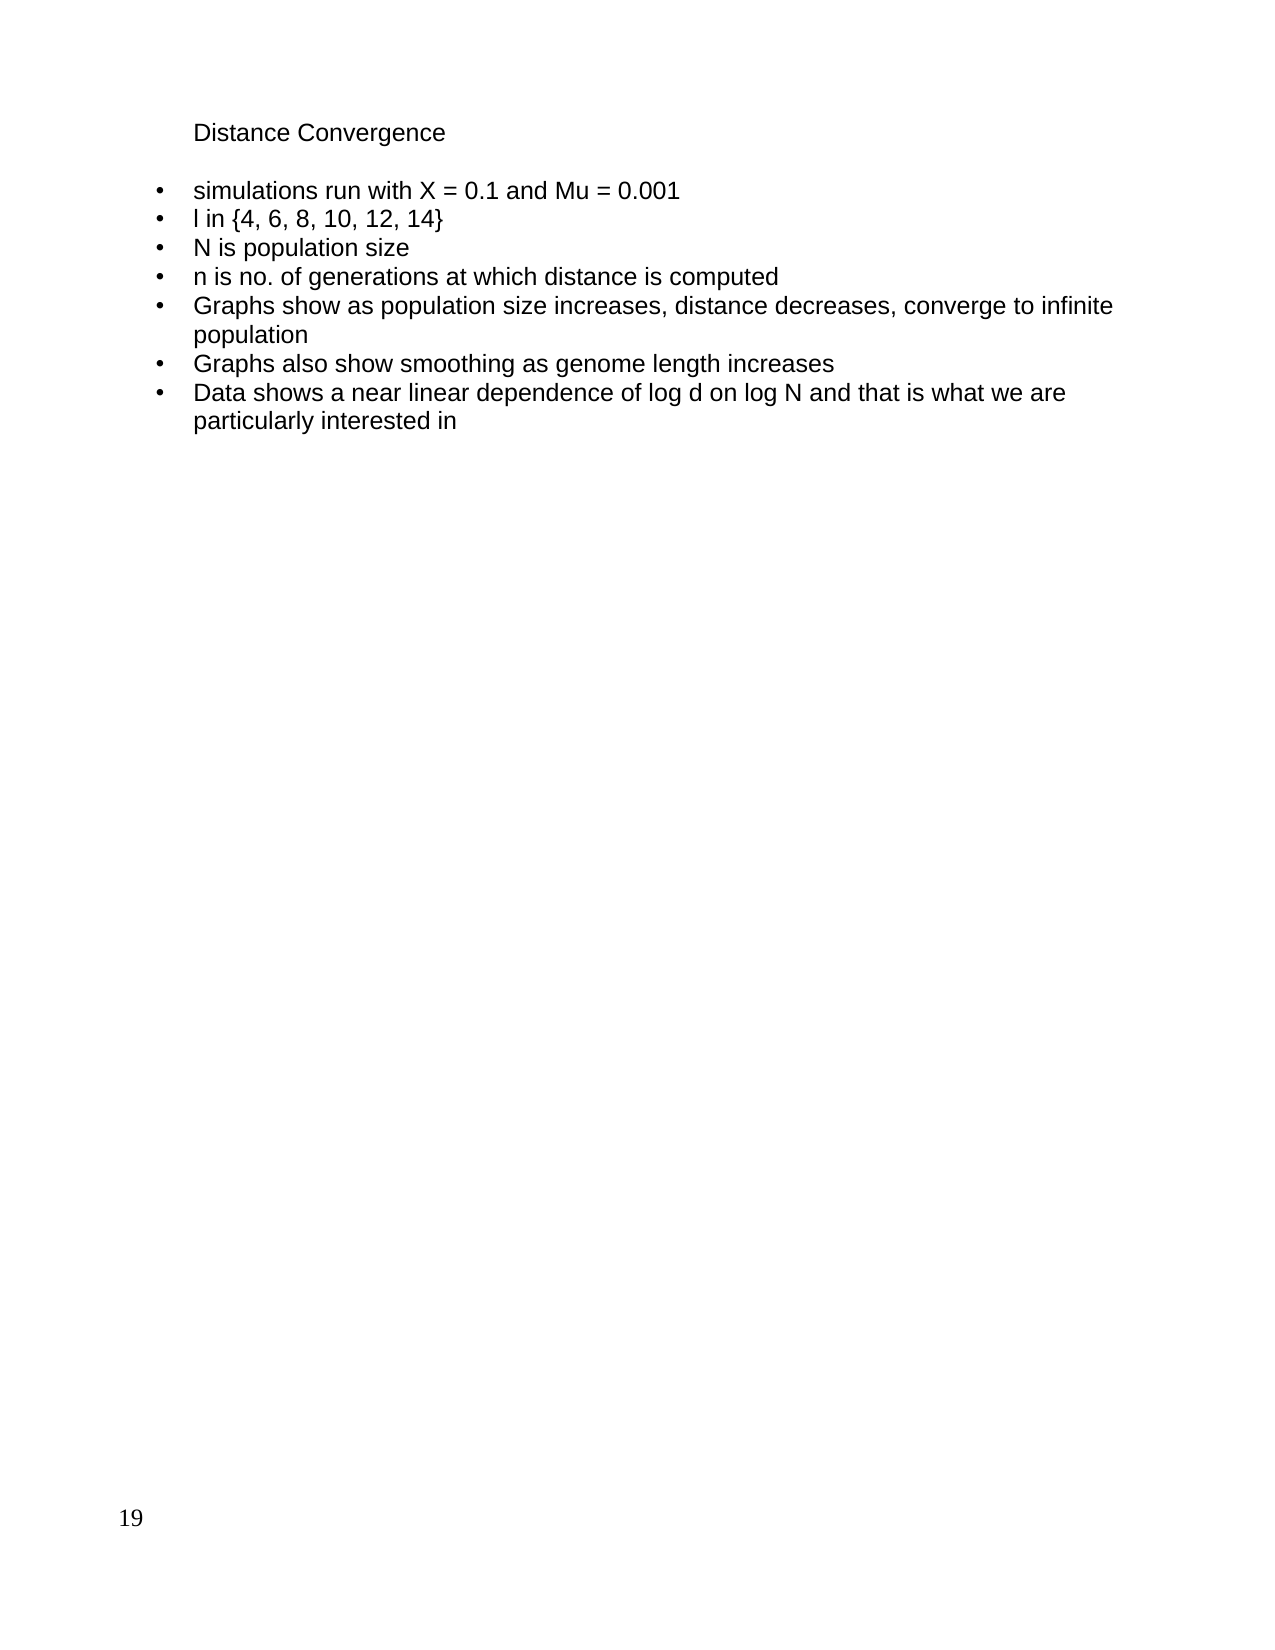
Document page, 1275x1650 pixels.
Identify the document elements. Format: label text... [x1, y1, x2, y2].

title Data shows a near linear dependence of log d on log N and that is what we are particularly interested in [156, 377, 1157, 435]
list N is population size [156, 233, 1157, 262]
list Graphs also show smoothing as genome length increases [156, 349, 1157, 377]
list Graphs show as population size increases, distance decreases, converge to infinite population [156, 291, 1157, 349]
list n is no. of generations at which distance is computed [156, 262, 1157, 291]
list Distance Convergence [156, 118, 1157, 147]
list l in {4, 6, 8, 10, 12, 14} [156, 204, 1157, 233]
list simulations run with X = 0.1 and Mu = 0.001 [156, 176, 1157, 204]
